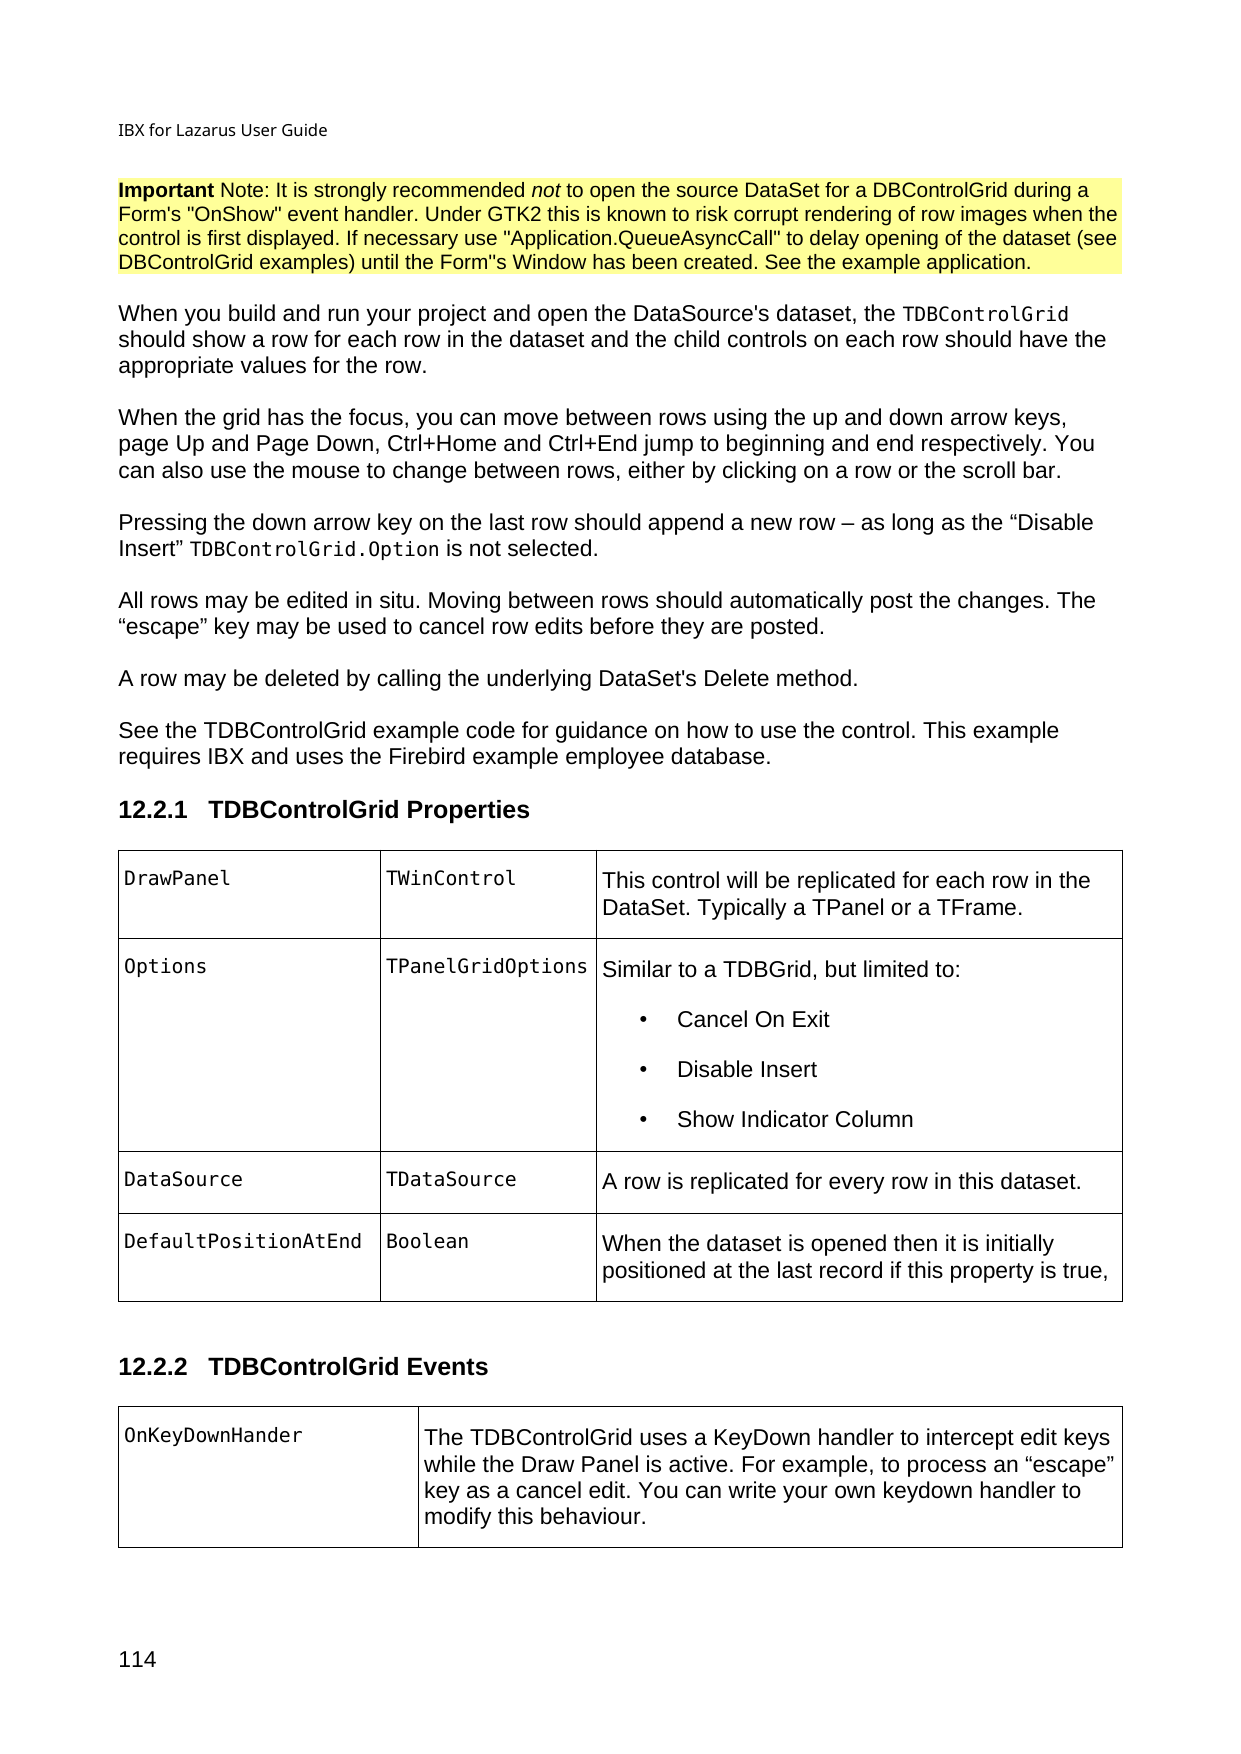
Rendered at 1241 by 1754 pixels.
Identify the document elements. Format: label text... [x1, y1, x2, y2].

table_cell Options [119, 939, 380, 1151]
table_header The TDBControlGrid uses a KeyDown handler to intercept edit keys while the Draw Panel is active. For example, to process an “escape” key as a cancel edit. You can write your own keydown handler to modify this behaviour. [419, 1407, 1122, 1547]
table_header OnKeyDownHander [119, 1407, 418, 1547]
text Pressing the down arrow key on the last row should append a new row – as long as the “Disable Insert” TDBControlGrid.Option is not selected. [118, 509, 1122, 561]
table_cell A row is replicated for every row in this dataset. [597, 1152, 1122, 1212]
table_cell Boolean [381, 1214, 596, 1301]
table_header This control will be replicated for each row in the DataSet. Typically a TPanel or a TFrame. [597, 851, 1122, 938]
text When you build and run your project and open the DataSource's dataset, the TDBControlGrid should show a row for each row in the dataset and the child controls on each row should have the appropriate values for the row. [118, 299, 1122, 378]
text All rows may be edited in situ. Moving between rows should automatically post the changes. The “escape” key may be used to cancel row edits before they are posted. [118, 587, 1122, 639]
table_cell DataSource [119, 1152, 380, 1212]
subtitle TDBControlGrid Properties [118, 795, 1122, 824]
text A row may be deleted by calling the underlying DataSet's Delete method. [118, 665, 1122, 691]
table_cell DefaultPositionAtEnd [119, 1214, 380, 1301]
table_header DrawPanel [119, 851, 380, 938]
table_header TWinControl [381, 851, 596, 938]
table_cell Similar to a TDBGrid, but limited to: Cancel On Exit Disable Insert Show Indicator Column [597, 939, 1122, 1151]
subtitle TDBControlGrid Events [118, 1352, 1122, 1381]
text When the grid has the focus, you can move between rows using the up and down arrow keys, page Up and Page Down, Ctrl+Home and Ctrl+End jump to beginning and end respectively. You can also use the mouse to change between rows, either by clicking on a row or the scroll bar. [118, 404, 1122, 483]
text Important Note: It is strongly recommended not to open the source DataSet for a DBControlGrid during a Form's "OnShow" event handler. Under GTK2 this is known to risk corrupt rendering of row images when the control is first displayed. If necessary use "Application.QueueAsyncCall" to delay opening of the dataset (see DBControlGrid examples) until the Form''s Window has been created. See the example application. [118, 178, 1122, 274]
table_cell When the dataset is opened then it is initially positioned at the last record if this property is true, [597, 1214, 1122, 1301]
table_cell TPanelGridOptions [381, 939, 596, 1151]
table_cell TDataSource [381, 1152, 596, 1212]
text See the TDBControlGrid example code for guidance on how to use the control. This example requires IBX and uses the Firebird example employee database. [118, 717, 1122, 770]
